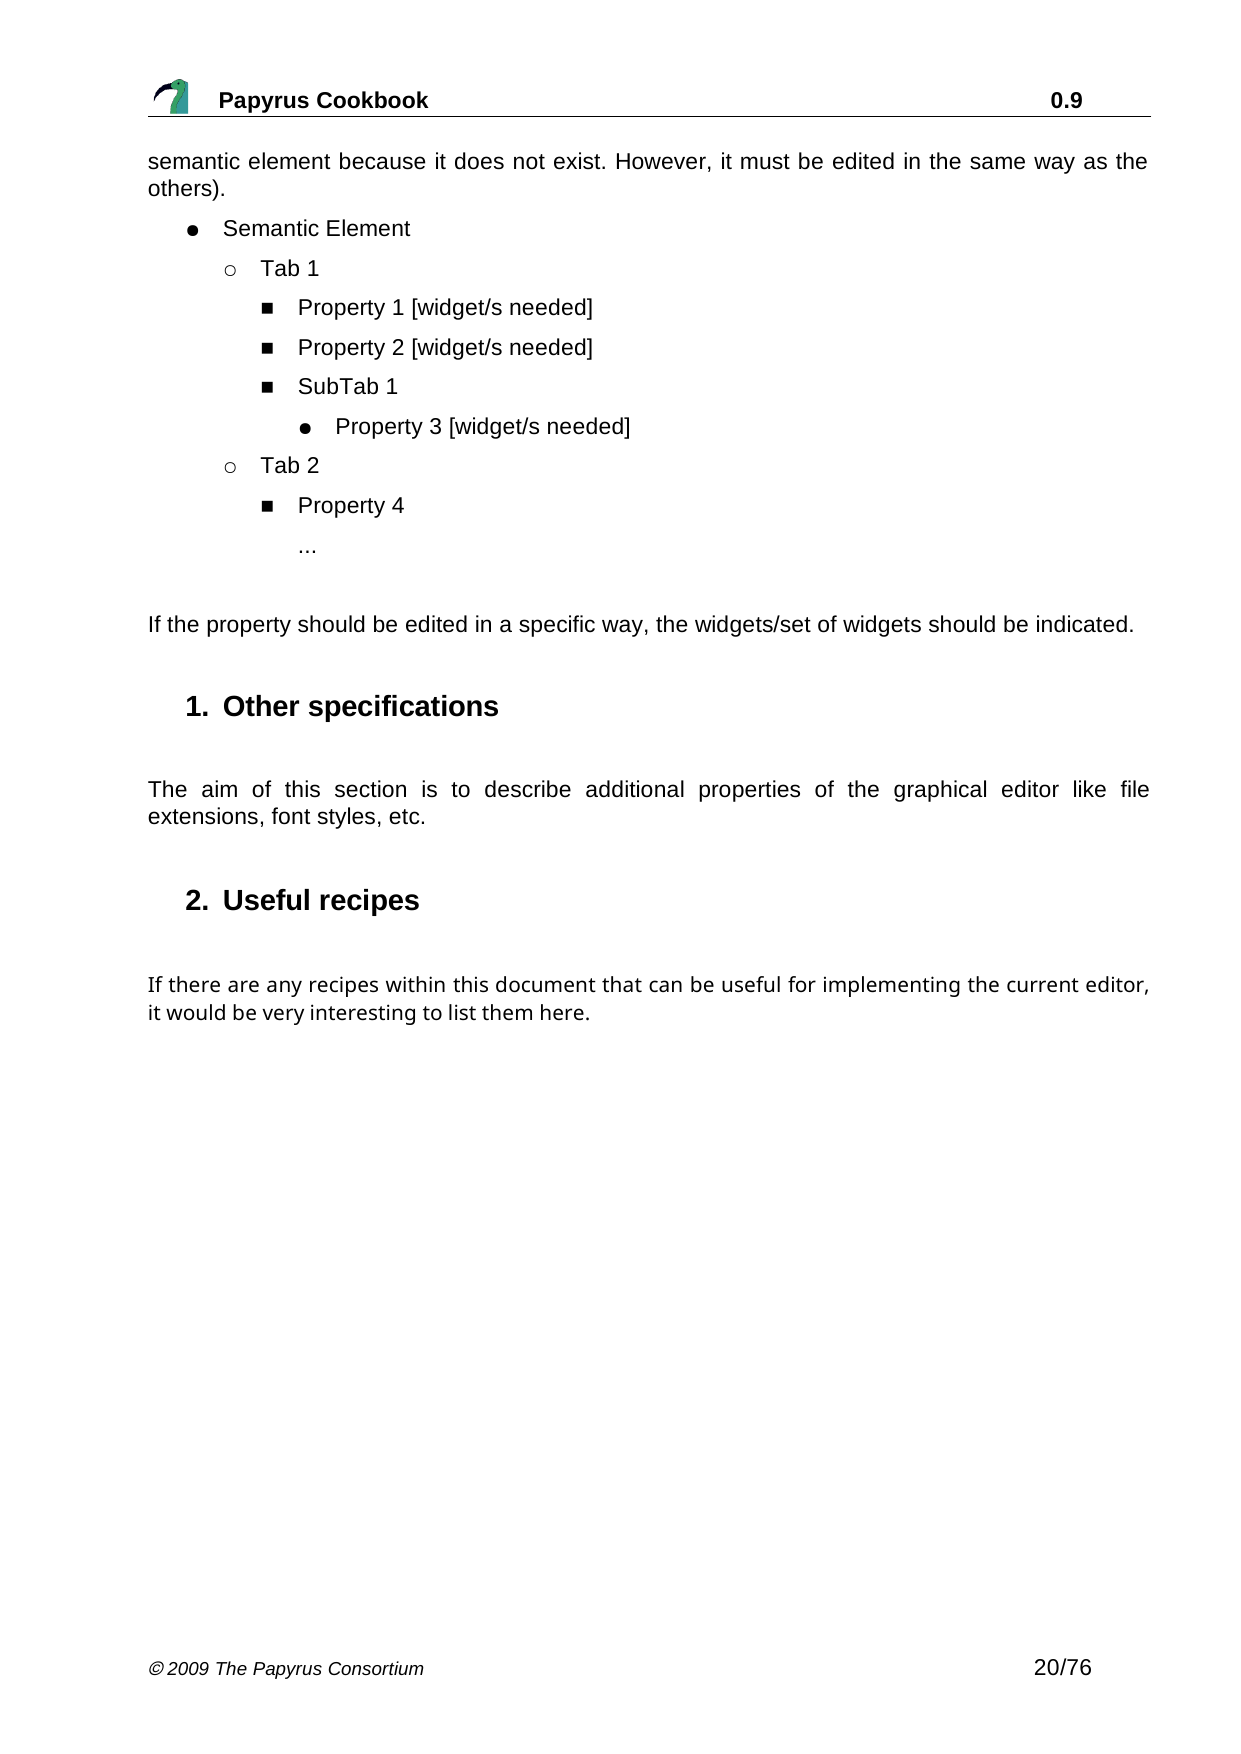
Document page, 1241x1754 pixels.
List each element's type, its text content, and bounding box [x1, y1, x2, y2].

list Property 4 [260, 491, 1151, 518]
list Property 3 [widget/s needed] [298, 412, 1151, 439]
list Tab 1 [223, 254, 1151, 281]
list Useful recipes [185, 883, 1151, 916]
list Property 2 [widget/s needed] [260, 333, 1151, 360]
list Other specifications [185, 689, 1151, 723]
text The aim of this section is to describe additional properties of the graphical editor like file extensions, font styles, etc. [148, 775, 1151, 829]
text semantic element because it does not exist. However, it must be edited in the same way as the others). [148, 148, 1151, 202]
list Semantic Element [185, 214, 1151, 241]
list Property 1 [widget/s needed] [260, 293, 1151, 321]
text If the property should be edited in a specific way, the widgets/set of widgets should be indicated. [148, 610, 1151, 637]
list ... [260, 531, 1151, 558]
text If there are any recipes within this document that can be useful for implementing the current editor, it would be very interesting to list them here. [148, 970, 1151, 1027]
list SubTab 1 [260, 373, 1151, 400]
list Tab 2 [223, 452, 1151, 479]
picture [153, 79, 189, 114]
